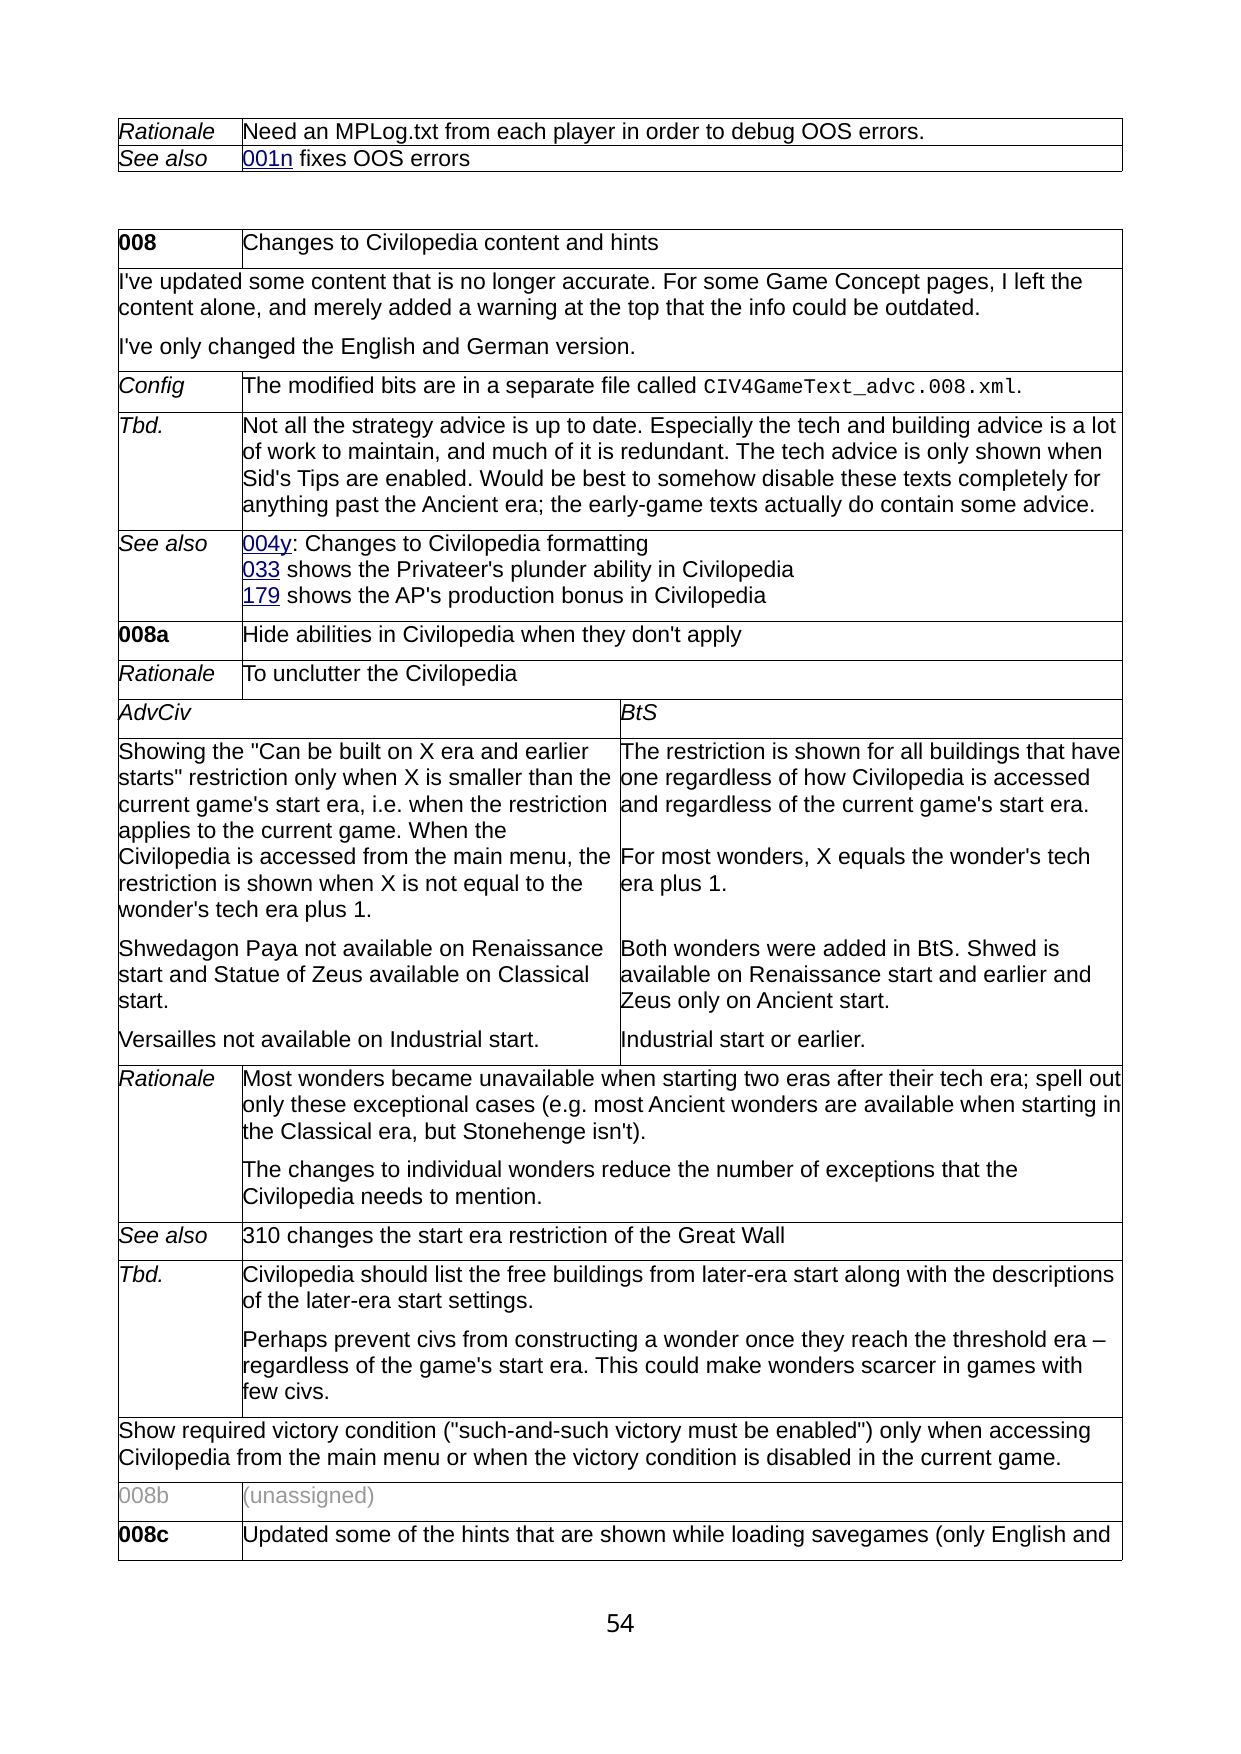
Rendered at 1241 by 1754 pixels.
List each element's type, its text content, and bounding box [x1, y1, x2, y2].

table_cell BtS [621, 700, 1122, 738]
table_cell Most wonders became unavailable when starting two eras after their tech era; spell out only these exceptional cases (e.g. most Ancient wonders are available when starting in the Classical era, but Stonehenge isn't). The changes to individual wonders reduce the number of exceptions that the Civilopedia needs to mention. [243, 1066, 1122, 1222]
table_cell Showing the "Can be built on X era and earlier starts" restriction only when X is smaller than the current game's start era, i.e. when the restriction applies to the current game. When the Civilopedia is accessed from the main menu, the restriction is shown when X is not equal to the wonder's tech era plus 1. Shwedagon Paya not available on Renaissance start and Statue of Zeus available on Classical start. Versailles not available on Industrial start. [119, 739, 620, 1065]
table_cell 008b [119, 1483, 242, 1521]
table_cell Config [119, 372, 242, 412]
table_header Changes to Civilopedia content and hints [243, 230, 1122, 267]
table_cell Rationale [119, 119, 242, 144]
table_cell I've updated some content that is no longer accurate. For some Game Concept pages, I left the content alone, and merely added a warning at the top that the info could be outdated. I've only changed the English and German version. [119, 269, 1122, 371]
table_cell See also [119, 146, 242, 171]
table_cell Updated some of the hints that are shown while loading savegames (only English and [243, 1522, 1122, 1560]
table_cell 004y: Changes to Civilopedia formatting 033 shows the Privateer's plunder ability in Civilopedia 179 shows the AP's production bonus in Civilopedia [243, 531, 1122, 621]
table_cell Tbd. [119, 413, 242, 529]
table_cell Not all the strategy advice is up to date. Especially the tech and building advice is a lot of work to maintain, and much of it is redundant. The tech advice is only shown when Sid's Tips are enabled. Would be best to somehow disable these texts completely for anything past the Ancient era; the early-game texts actually do contain some advice. [243, 413, 1122, 529]
table_cell (unassigned) [243, 1483, 1122, 1521]
table_cell Hide abilities in Civilopedia when they don't apply [243, 622, 1122, 660]
table_cell See also [119, 1223, 242, 1260]
table_cell Tbd. [119, 1261, 242, 1417]
table_cell The restriction is shown for all buildings that have one regardless of how Civilopedia is accessed and regardless of the current game's start era. For most wonders, X equals the wonder's tech era plus 1. Both wonders were added in BtS. Shwed is available on Renaissance start and earlier and Zeus only on Ancient start. Industrial start or earlier. [621, 739, 1122, 1065]
table_cell Rationale [119, 1066, 242, 1222]
table_cell See also [119, 531, 242, 621]
table_cell Need an MPLog.txt from each player in order to debug OOS errors. [243, 119, 1122, 144]
table_header 008 [119, 230, 242, 267]
table_cell The modified bits are in a separate file called CIV4GameText_advc.008.xml. [243, 372, 1122, 412]
table_cell Civilopedia should list the free buildings from later-era start along with the descriptions of the later-era start settings. Perhaps prevent civs from constructing a wonder once they reach the threshold era – regardless of the game's start era. This could make wonders scarcer in games with few civs. [243, 1261, 1122, 1417]
table_cell Show required victory condition ("such-and-such victory must be enabled") only when accessing Civilopedia from the main menu or when the victory condition is disabled in the current game. [119, 1418, 1122, 1482]
table_cell AdvCiv [119, 700, 620, 738]
table_cell 008c [119, 1522, 242, 1560]
table_cell To unclutter the Civilopedia [243, 661, 1122, 699]
table_cell 008a [119, 622, 242, 660]
table_cell 001n fixes OOS errors [243, 146, 1122, 171]
table_cell 310 changes the start era restriction of the Great Wall [243, 1223, 1122, 1260]
table_cell Rationale [119, 661, 242, 699]
